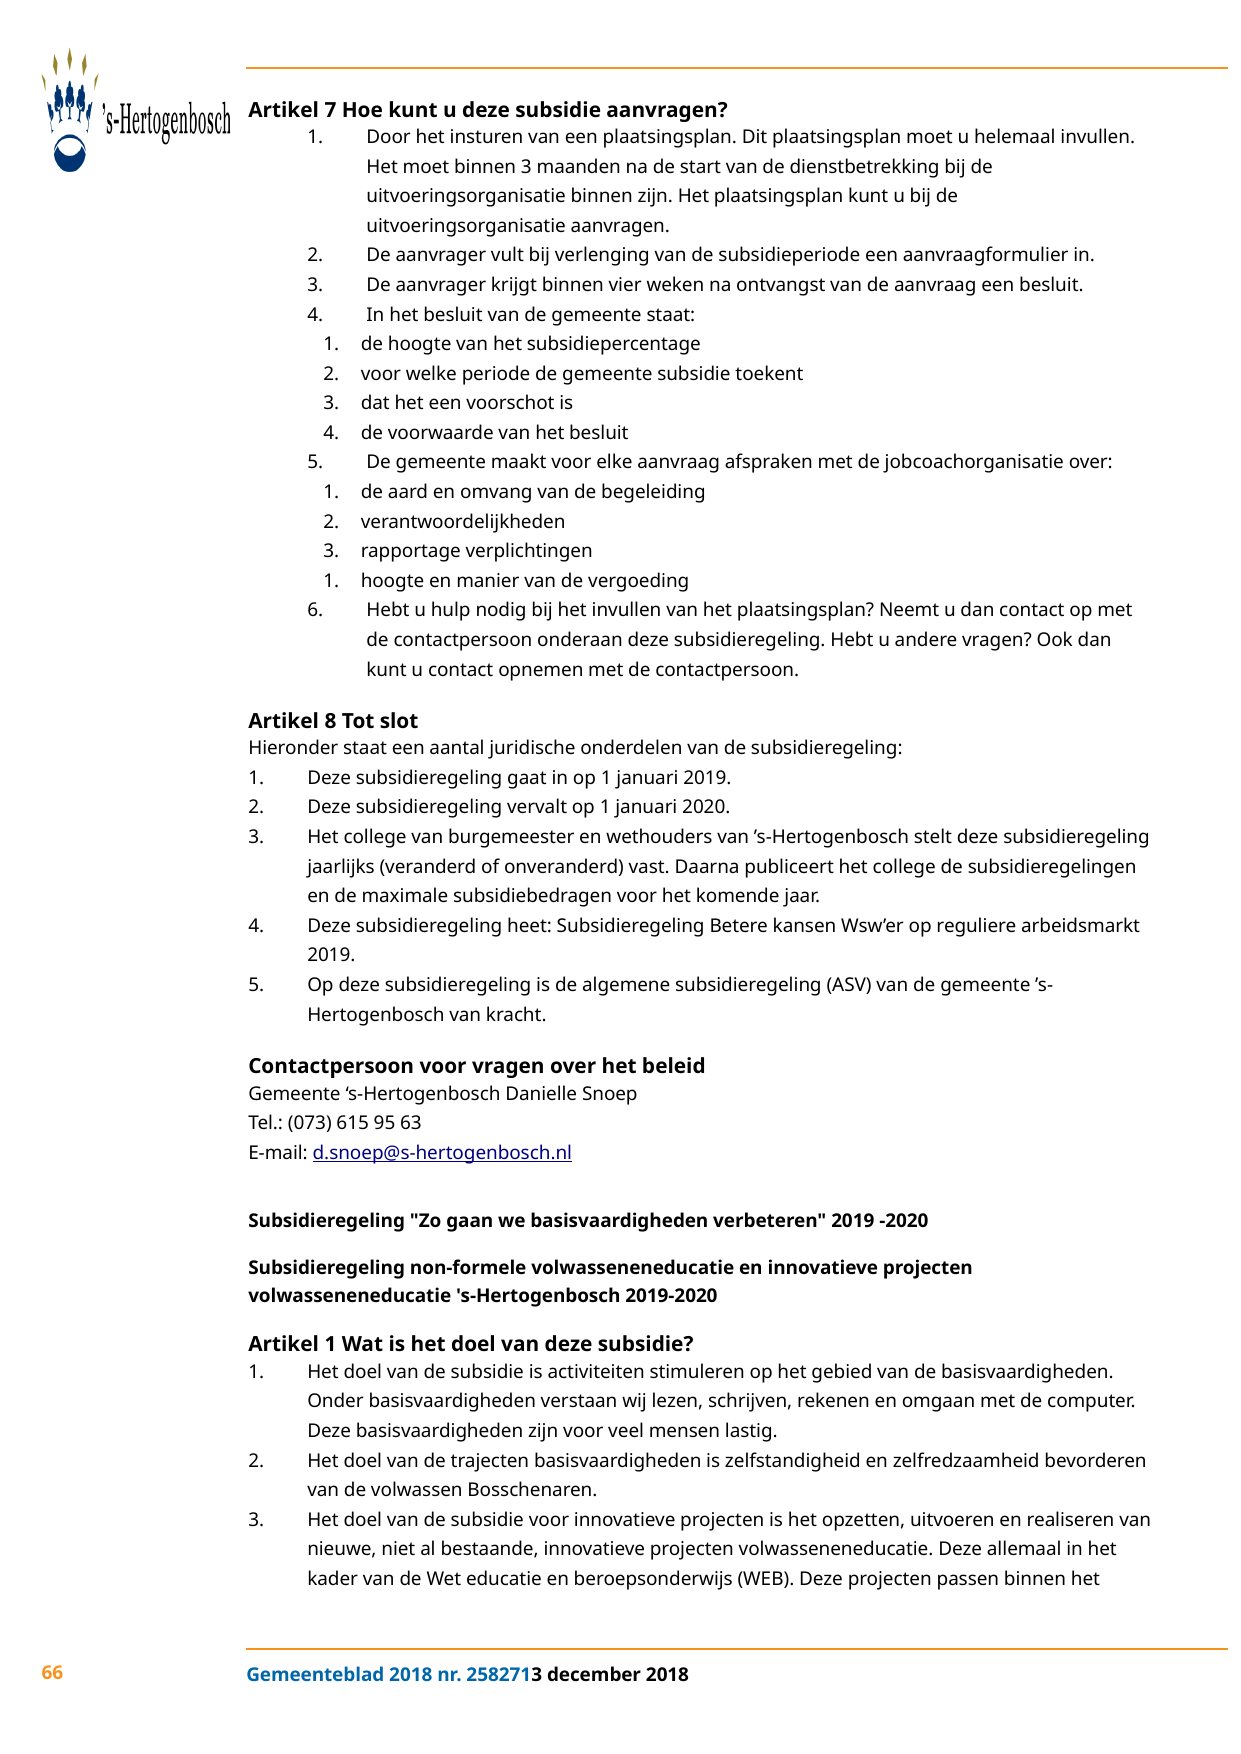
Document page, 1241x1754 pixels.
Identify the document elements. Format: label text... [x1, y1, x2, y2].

list Deze subsidieregeling vervalt op 1 januari 2020. [248, 794, 1152, 819]
list Het doel van de subsidie is activiteiten stimuleren op het gebied van de basisvaardigheden. Onder basisvaardigheden verstaan wij lezen, schrijven, rekenen en omgaan met de computer. Deze basisvaardigheden zijn voor veel mensen lastig. [248, 1358, 1152, 1443]
text E-mail: d.snoep@s-hertogenbosch.nl [248, 1139, 1152, 1164]
list de voorwaarde van het besluit [323, 419, 1152, 445]
list De aanvrager vult bij verlenging van de subsidieperiode een aanvraagformulier in. [307, 242, 1152, 267]
list Door het insturen van een plaatsingsplan. Dit plaatsingsplan moet u helemaal invullen. Het moet binnen 3 maanden na de start van de dienstbetrekking bij de uitvoeringsorganisatie binnen zijn. Het plaatsingsplan kunt u bij de uitvoeringsorganisatie aanvragen. [307, 123, 1152, 238]
list Hebt u hulp nodig bij het invullen van het plaatsingsplan? Neemt u dan contact op met de contactpersoon onderaan deze subsidieregeling. Hebt u andere vragen? Ook dan kunt u contact opnemen met de contactpersoon. [307, 597, 1152, 681]
text Contactpersoon voor vragen over het beleid [248, 1051, 1152, 1080]
list de aard en omvang van de begeleiding [323, 478, 1152, 504]
list In het besluit van de gemeente staat: [307, 301, 1152, 326]
list hoogte en manier van de vergoeding [323, 567, 1152, 593]
text Hieronder staat een aantal juridische onderdelen van de subsidieregeling: [248, 734, 1152, 760]
list Deze subsidieregeling heet: Subsidieregeling Betere kansen Wsw’er op reguliere arbeidsmarkt 2019. [248, 912, 1152, 967]
list rapportage verplichtingen [323, 537, 1152, 563]
list verantwoordelijkheden [323, 508, 1152, 533]
text Tel.: (073) 615 95 63 [248, 1109, 1152, 1135]
text Artikel 1 Wat is het doel van deze subsidie? [248, 1329, 1152, 1358]
list voor welke periode de gemeente subsidie toekent [323, 360, 1152, 386]
list de hoogte van het subsidiepercentage [323, 330, 1152, 356]
list Het college van burgemeester en wethouders van ’s-Hertogenbosch stelt deze subsidieregeling jaarlijks (veranderd of onveranderd) vast. Daarna publiceert het college de subsidieregelingen en de maximale subsidiebedragen voor het komende jaar. [248, 823, 1152, 908]
text Artikel 7 Hoe kunt u deze subsidie aanvragen? [248, 95, 1152, 123]
list Het doel van de trajecten basisvaardigheden is zelfstandigheid en zelfredzaamheid bevorderen van de volwassen Bosschenaren. [248, 1447, 1152, 1502]
list De aanvrager krijgt binnen vier weken na ontvangst van de aanvraag een besluit. [307, 271, 1152, 297]
picture [41, 47, 231, 172]
text Subsidieregeling non-formele volwasseneneducatie en innovatieve projecten volwasseneneducatie 's-Hertogenbosch 2019-2020 [248, 1254, 1152, 1309]
list Het doel van de subsidie voor innovatieve projecten is het opzetten, uitvoeren en realiseren van nieuwe, niet al bestaande, innovatieve projecten volwasseneneducatie. Deze allemaal in het kader van de Wet educatie en beroepsonderwijs (WEB). Deze projecten passen binnen het [248, 1506, 1152, 1591]
text Gemeente ‘s-Hertogenbosch Danielle Snoep [248, 1080, 1152, 1105]
text Artikel 8 Tot slot [248, 706, 1152, 734]
list De gemeente maakt voor elke aanvraag afspraken met de jobcoachorganisatie over: [307, 449, 1152, 474]
list dat het een voorschot is [323, 389, 1152, 415]
text Subsidieregeling "Zo gaan we basisvaardigheden verbeteren" 2019 -2020 [248, 1205, 1152, 1234]
list Deze subsidieregeling gaat in op 1 januari 2019. [248, 764, 1152, 790]
list Op deze subsidieregeling is de algemene subsidieregeling (ASV) van de gemeente ’s-Hertogenbosch van kracht. [248, 971, 1152, 1027]
